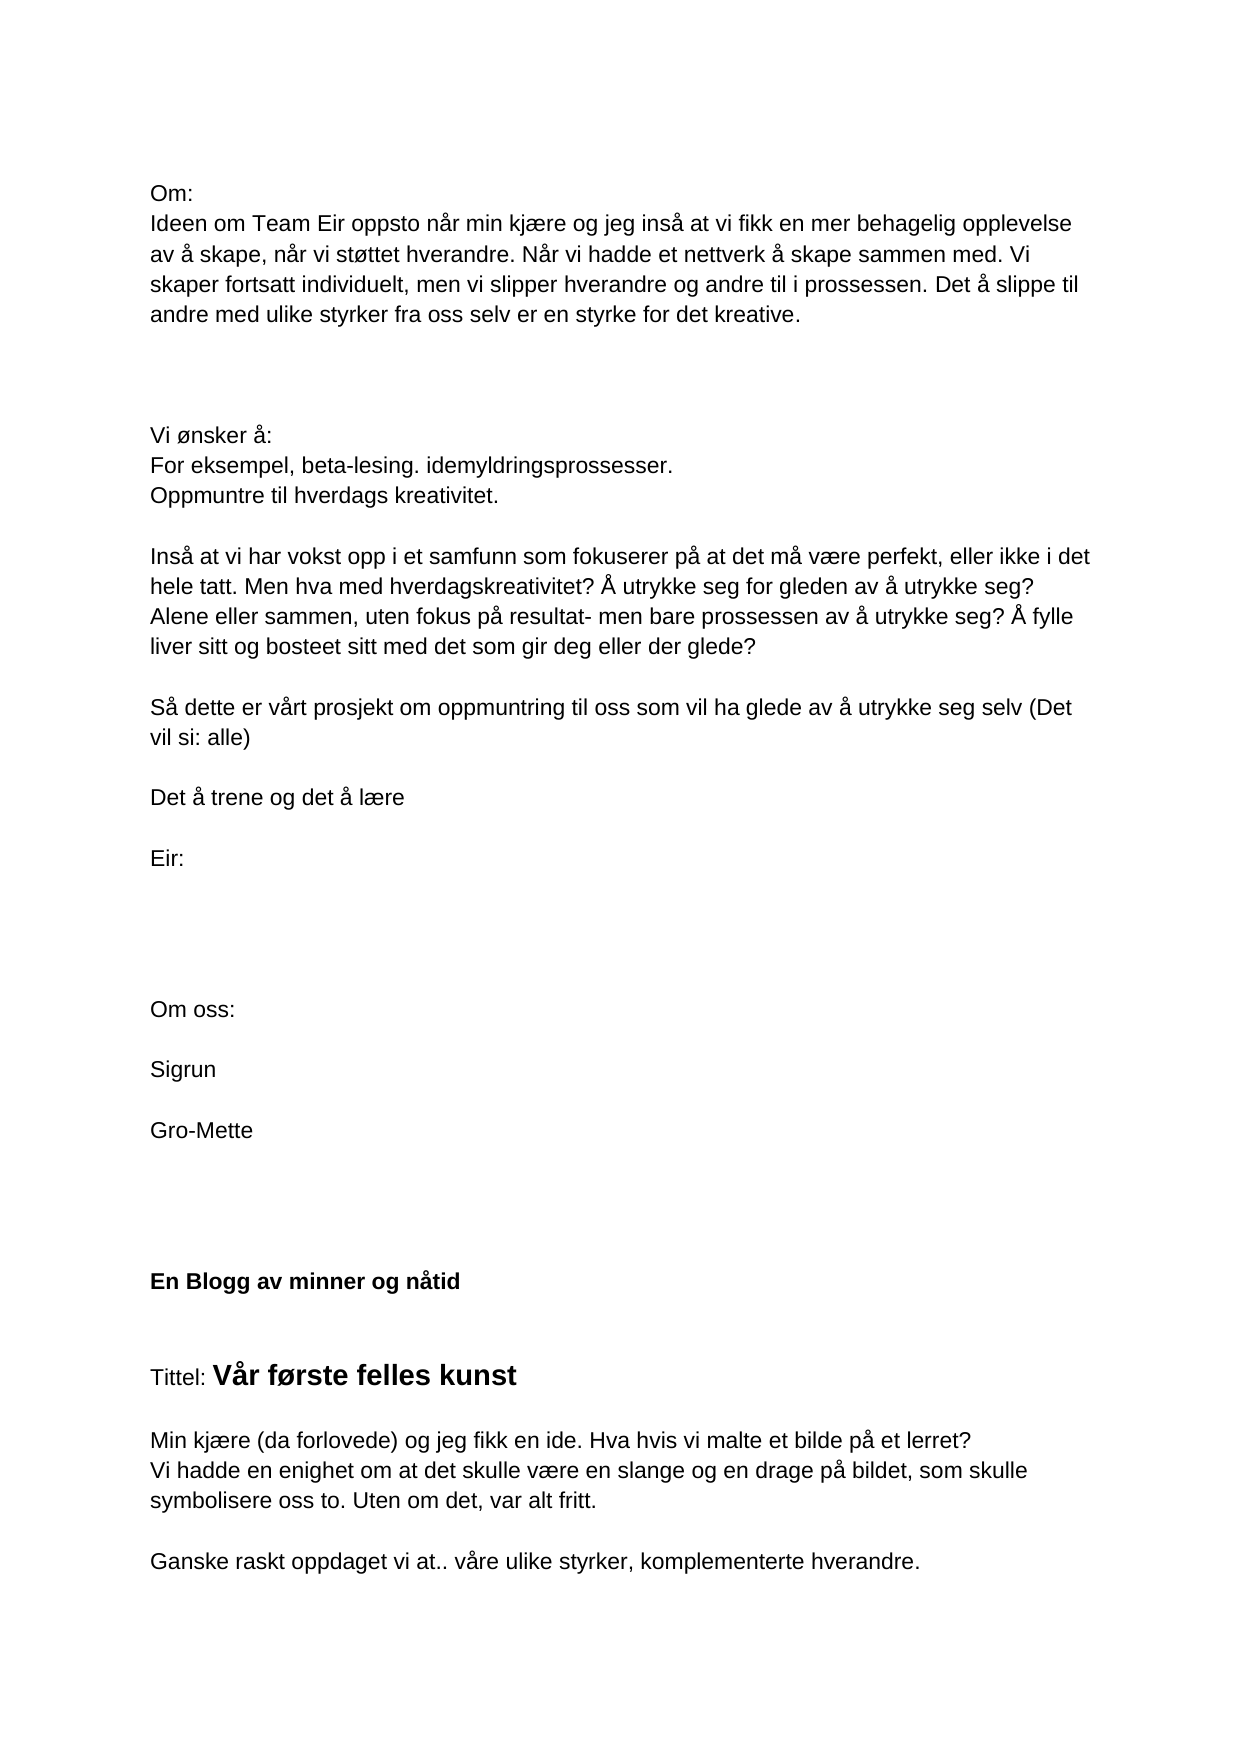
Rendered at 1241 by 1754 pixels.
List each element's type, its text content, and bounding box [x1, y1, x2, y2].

text Om oss: [150, 996, 1090, 1022]
text Oppmuntre til hverdags kreativitet. [150, 482, 1090, 509]
text Så dette er vårt prosjekt om oppmuntring til oss som vil ha glede av å utrykke seg selv (Det vil si: alle) [150, 694, 1090, 750]
text For eksempel, beta-lesing. idemyldringsprossesser. [150, 452, 1090, 478]
text En Blogg av minner og nåtid [150, 1268, 1090, 1294]
text Om: [150, 180, 1090, 207]
text Ganske raskt oppdaget vi at.. våre ulike styrker, komplementerte hverandre. [150, 1548, 1090, 1574]
text Vi ønsker å: [150, 422, 1090, 448]
text Det å trene og det å lære [150, 784, 1090, 811]
text Gro-Mette [150, 1117, 1090, 1143]
text Eir: [150, 845, 1090, 871]
text Tittel: Vår første felles kunst [150, 1358, 1090, 1392]
text Inså at vi har vokst opp i et samfunn som fokuserer på at det må være perfekt, eller ikke i det hele tatt. Men hva med hverdagskreativitet? Å utrykke seg for gleden av å utrykke seg? Alene eller sammen, uten fokus på resultat- men bare prossessen av å utrykke seg? Å fylle liver sitt og bosteet sitt med det som gir deg eller der glede? [150, 543, 1090, 660]
text Min kjære (da forlovede) og jeg fikk en ide. Hva hvis vi malte et bilde på et lerret? [150, 1427, 1090, 1453]
text Vi hadde en enighet om at det skulle være en slange og en drage på bildet, som skulle symbolisere oss to. Uten om det, var alt fritt. [150, 1457, 1090, 1514]
text Sigrun [150, 1056, 1090, 1083]
text Ideen om Team Eir oppsto når min kjære og jeg inså at vi fikk en mer behagelig opplevelse av å skape, når vi støttet hverandre. Når vi hadde et nettverk å skape sammen med. Vi skaper fortsatt individuelt, men vi slipper hverandre og andre til i prossessen. Det å slippe til andre med ulike styrker fra oss selv er en styrke for det kreative. [150, 210, 1090, 327]
